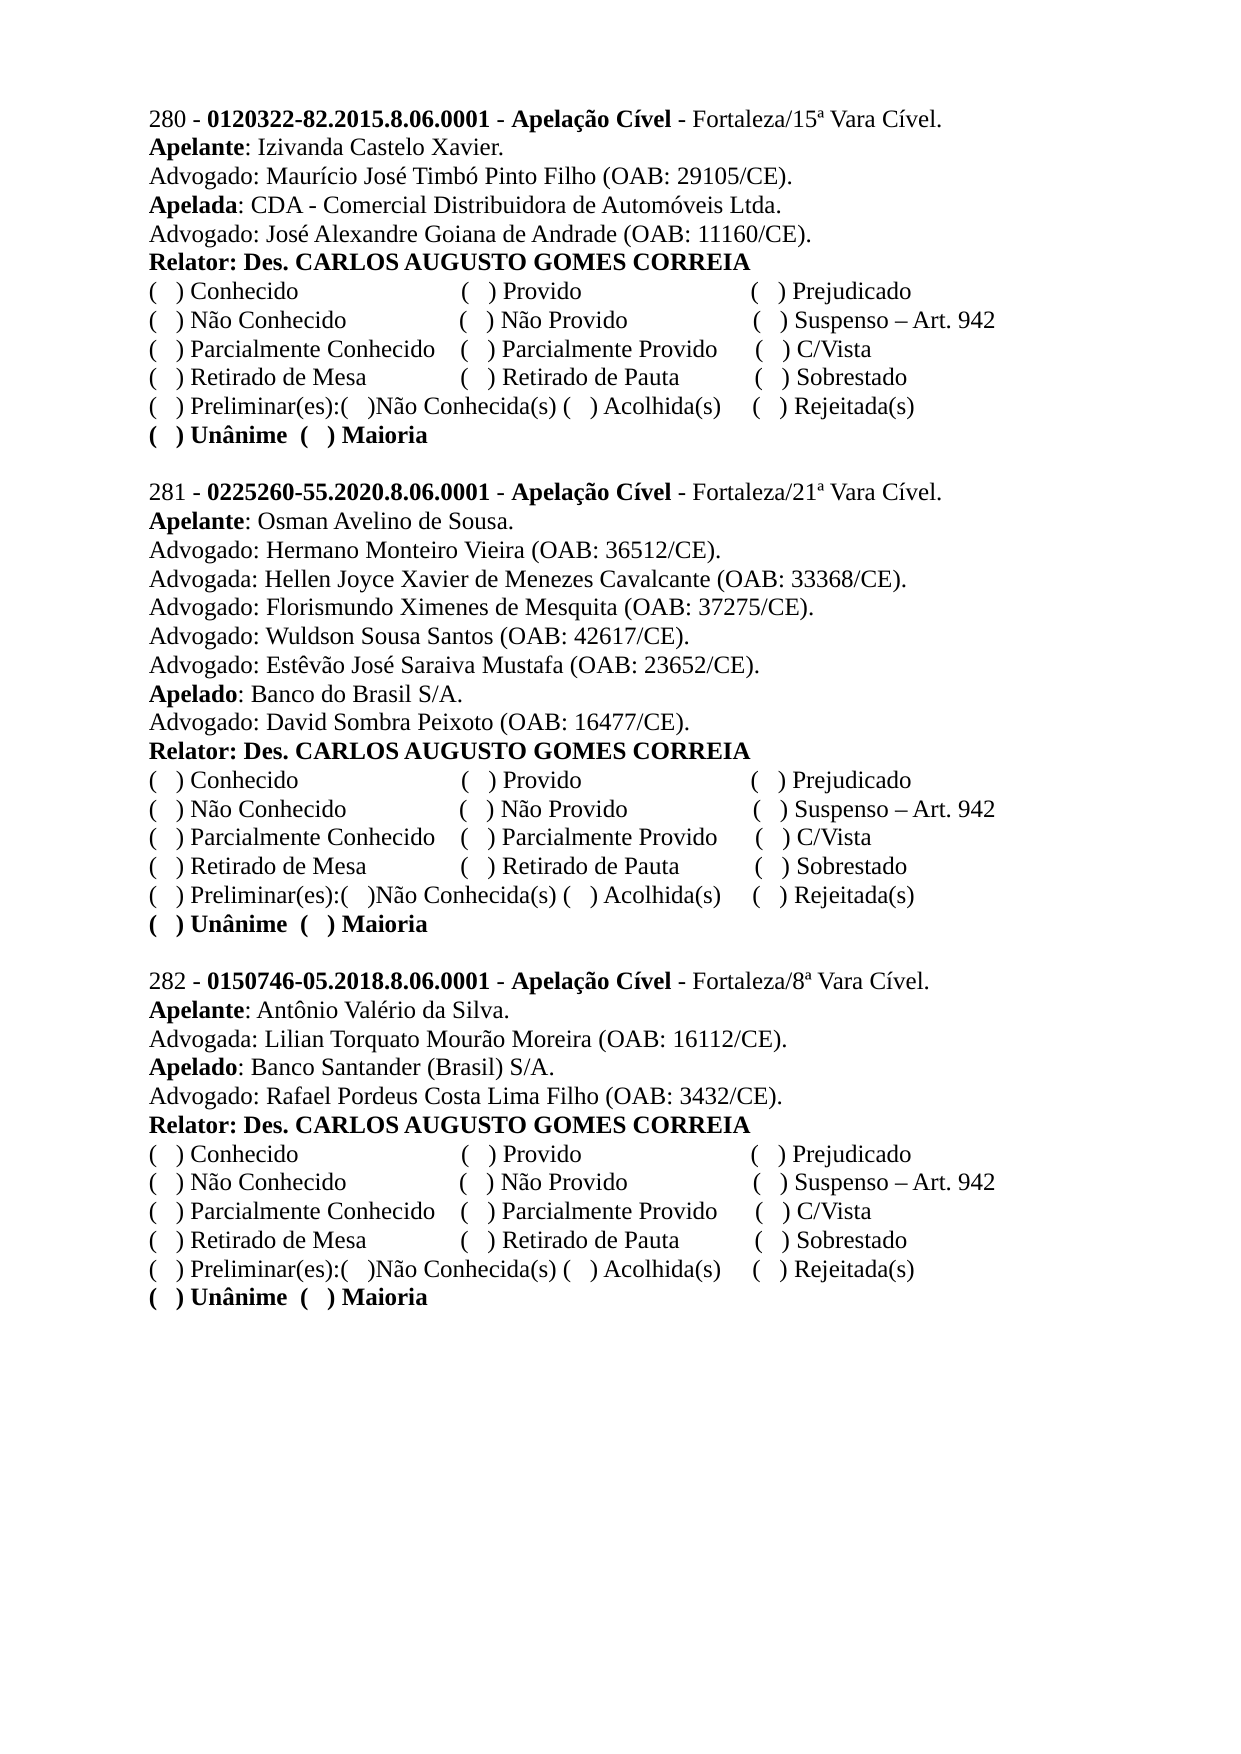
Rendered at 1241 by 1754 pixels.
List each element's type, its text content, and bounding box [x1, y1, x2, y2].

text ( ) Parcialmente Conhecido ( ) Parcialmente Provido ( ) C/Vista [148, 1196, 1158, 1225]
text Advogado: Rafael Pordeus Costa Lima Filho (OAB: 3432/CE). [148, 1081, 1141, 1110]
text Advogado: Maurício José Timbó Pinto Filho (OAB: 29105/CE). [148, 161, 1141, 190]
text ( ) Conhecido ( ) Provido ( ) Prejudicado [148, 765, 1141, 794]
text Apelado: Banco do Brasil S/A. [148, 679, 1141, 707]
text ( ) Preliminar(es):( )Não Conhecida(s) ( ) Acolhida(s) ( ) Rejeitada(s) [148, 391, 1158, 420]
text Apelado: Banco Santander (Brasil) S/A. [148, 1052, 1141, 1081]
text ( ) Parcialmente Conhecido ( ) Parcialmente Provido ( ) C/Vista [148, 334, 1158, 362]
text ( ) Não Conhecido ( ) Não Provido ( ) Suspenso – Art. 942 [148, 305, 1158, 334]
text ( ) Preliminar(es):( )Não Conhecida(s) ( ) Acolhida(s) ( ) Rejeitada(s) [148, 1254, 1158, 1282]
text ( ) Parcialmente Conhecido ( ) Parcialmente Provido ( ) C/Vista [148, 822, 1158, 851]
text ( ) Conhecido ( ) Provido ( ) Prejudicado [148, 276, 1141, 305]
text Advogado: Estêvão José Saraiva Mustafa (OAB: 23652/CE). [148, 650, 1141, 679]
text ( ) Retirado de Mesa ( ) Retirado de Pauta ( ) Sobrestado [148, 1225, 1158, 1254]
text 280 - 0120322-82.2015.8.06.0001 - Apelação Cível - Fortaleza/15ª Vara Cível. [148, 104, 1141, 132]
text Relator: Des. CARLOS AUGUSTO GOMES CORREIA [148, 247, 1141, 276]
text Advogada: Lilian Torquato Mourão Moreira (OAB: 16112/CE). [148, 1024, 1141, 1052]
text Advogada: Hellen Joyce Xavier de Menezes Cavalcante (OAB: 33368/CE). [148, 564, 1141, 592]
text ( ) Preliminar(es):( )Não Conhecida(s) ( ) Acolhida(s) ( ) Rejeitada(s) [148, 880, 1158, 909]
text ( ) Retirado de Mesa ( ) Retirado de Pauta ( ) Sobrestado [148, 362, 1158, 391]
text 281 - 0225260-55.2020.8.06.0001 - Apelação Cível - Fortaleza/21ª Vara Cível. [148, 477, 1141, 506]
text Apelante: Osman Avelino de Sousa. [148, 506, 1141, 535]
text Apelada: CDA - Comercial Distribuidora de Automóveis Ltda. [148, 190, 1141, 219]
text ( ) Unânime ( ) Maioria [148, 909, 1158, 937]
text 282 - 0150746-05.2018.8.06.0001 - Apelação Cível - Fortaleza/8ª Vara Cível. [148, 966, 1141, 995]
text Apelante: Izivanda Castelo Xavier. [148, 132, 1141, 161]
text Advogado: Florismundo Ximenes de Mesquita (OAB: 37275/CE). [148, 592, 1141, 621]
text Advogado: David Sombra Peixoto (OAB: 16477/CE). [148, 707, 1141, 736]
text ( ) Retirado de Mesa ( ) Retirado de Pauta ( ) Sobrestado [148, 851, 1158, 880]
text Relator: Des. CARLOS AUGUSTO GOMES CORREIA [148, 736, 1141, 765]
text ( ) Não Conhecido ( ) Não Provido ( ) Suspenso – Art. 942 [148, 794, 1158, 822]
text Advogado: Wuldson Sousa Santos (OAB: 42617/CE). [148, 621, 1141, 650]
text ( ) Não Conhecido ( ) Não Provido ( ) Suspenso – Art. 942 [148, 1167, 1158, 1196]
text Relator: Des. CARLOS AUGUSTO GOMES CORREIA [148, 1110, 1141, 1139]
text Advogado: Hermano Monteiro Vieira (OAB: 36512/CE). [148, 535, 1141, 564]
text Advogado: José Alexandre Goiana de Andrade (OAB: 11160/CE). [148, 219, 1141, 247]
text ( ) Unânime ( ) Maioria [148, 1282, 1158, 1311]
text ( ) Conhecido ( ) Provido ( ) Prejudicado [148, 1139, 1141, 1167]
text Apelante: Antônio Valério da Silva. [148, 995, 1141, 1024]
text ( ) Unânime ( ) Maioria [148, 420, 1158, 449]
